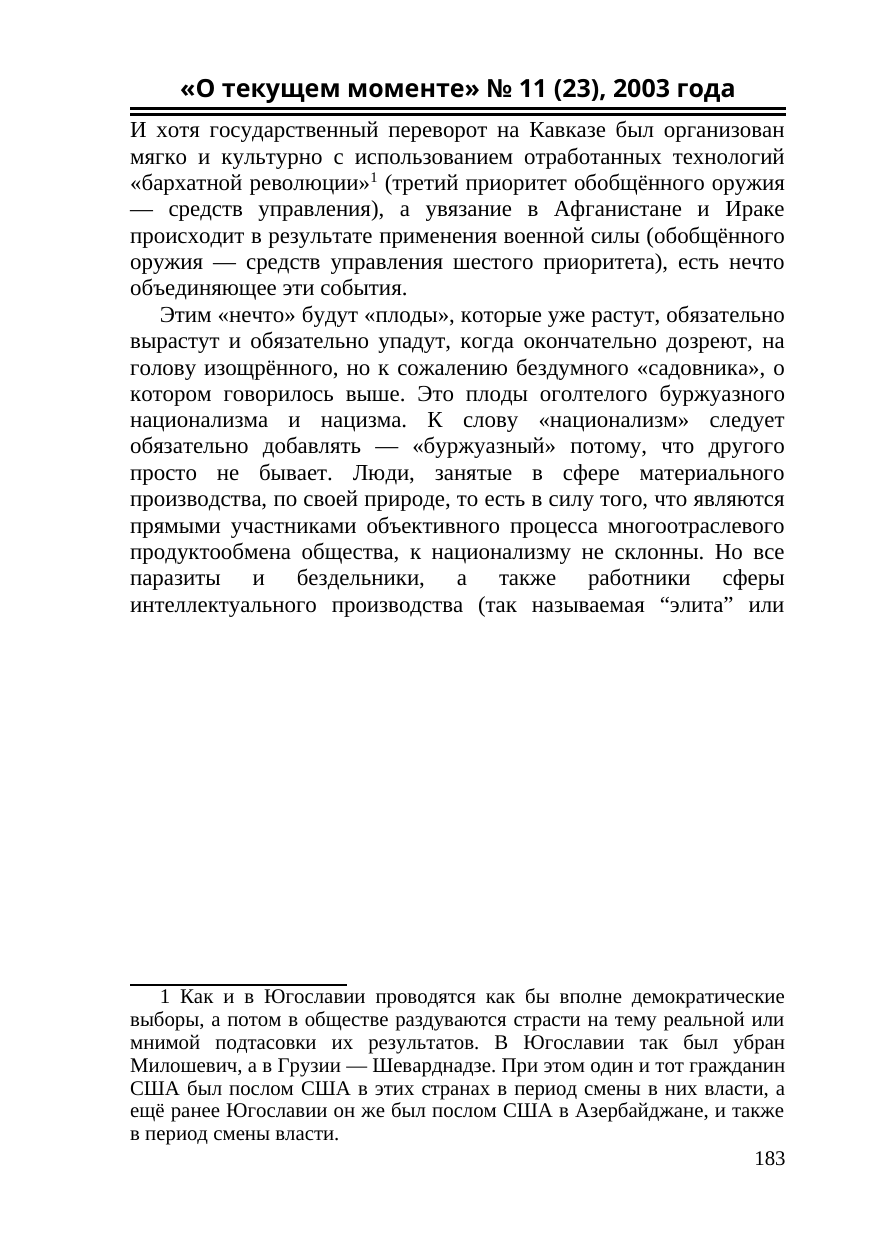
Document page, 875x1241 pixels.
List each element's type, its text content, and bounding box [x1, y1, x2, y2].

text Как и в Югославии проводятся как бы вполне демократические выборы, а потом в обществе раздуваются страсти на тему реальной или мнимой подтасовки их результатов. В Югославии так был убран Милошевич, а в Грузии — Шеварднадзе. При этом один и тот гражданин США был послом США в этих странах в период смены в них власти, а ещё ранее Югославии он же был послом США в Азербайджане, и также в период смены власти. [130, 985, 786, 1145]
text Этим «нечто» будут «плоды», которые уже растут, обязательно вырастут и обязательно упадут, когда окончательно дозреют, на голову изощрённого, но к сожалению бездумного «садовника», о котором говорилось выше. Это плоды оголтелого буржуазного национализма и нацизма. К слову «национализм» следует обязательно добавлять — «буржуазный» потому, что другого просто не бывает. Люди, занятые в сфере материального производства, по своей природе, то есть в силу того, что являются прямыми участниками объективного процесса многоотраслевого продуктообмена общества, к национализму не склонны. Но все паразиты и бездельники, а также работники сферы интеллектуального производства (так называемая “элита” или [130, 301, 786, 643]
text И хотя государственный переворот на Кавказе был организован мягко и культурно с использованием отработанных технологий «бархатной революции» (третий приоритет обобщённого оружия — средств управления), а увязание в Афганистане и Ираке происходит в результате применения военной силы (обобщённого оружия — средств управления шестого приоритета), есть нечто объединяющее эти события. [130, 116, 786, 301]
